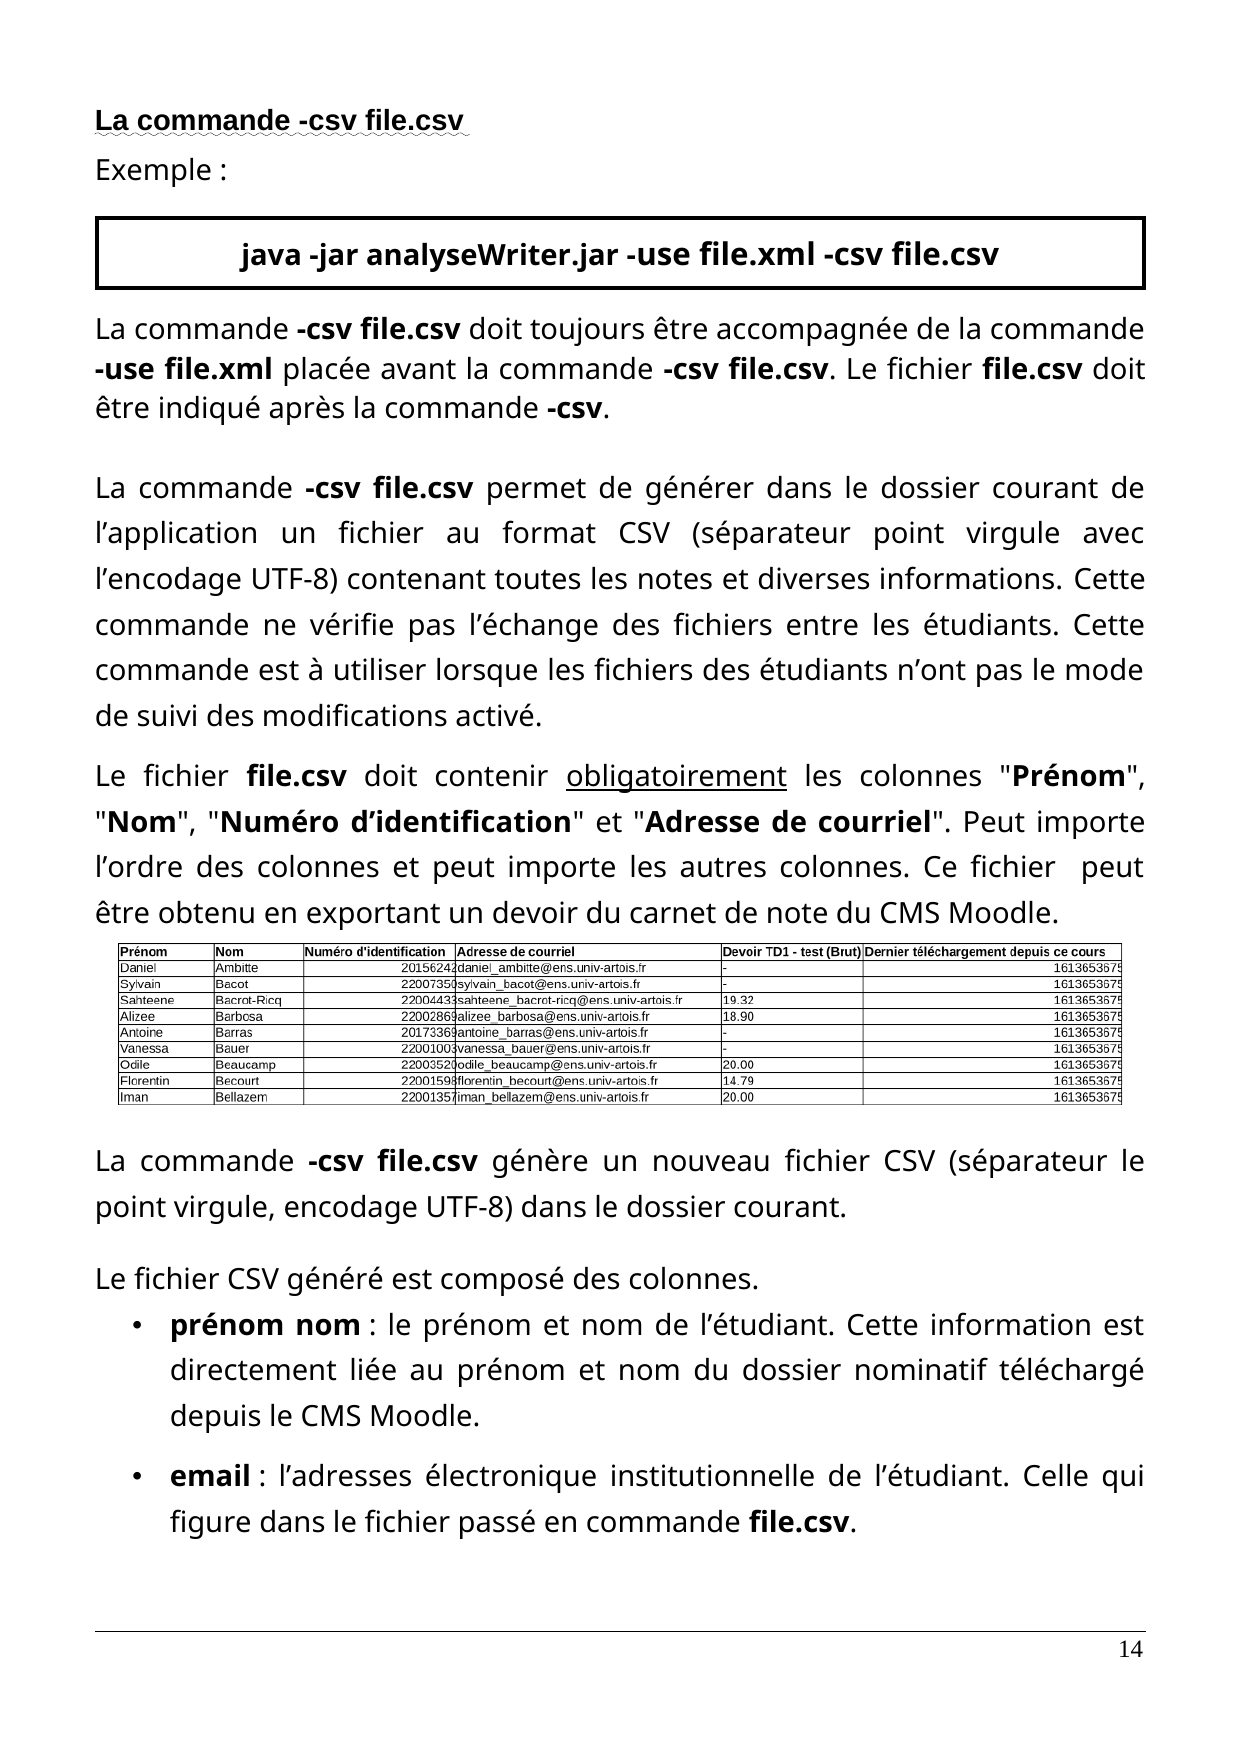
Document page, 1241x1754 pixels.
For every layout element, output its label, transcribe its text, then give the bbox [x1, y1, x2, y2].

list prénom nom : le prénom et nom de l’étudiant. Cette information est directement liée au prénom et nom du dossier nominatif téléchargé depuis le CMS Moodle. [132, 1304, 1146, 1435]
picture [118, 943, 1123, 1105]
text Le fichier CSV généré est composé des colonnes. [94, 1258, 1146, 1298]
text Exemple : [94, 149, 1146, 189]
text Le fichier file.csv doit contenir obligatoirement les colonnes "Prénom", "Nom", "Numéro d’identification" et "Adresse de courriel". Peut importe l’ordre des colonnes et peut importe les autres colonnes. Ce fichier peut être obtenu en exportant un devoir du carnet de note du CMS Moodle. [94, 756, 1146, 932]
text La commande -csv file.csv génère un nouveau fichier CSV (séparateur le point virgule, encodage UTF-8) dans le dossier courant. [94, 1105, 1146, 1226]
list email : l’adresses électronique institutionnelle de l’étudiant. Celle qui figure dans le fichier passé en commande file.csv. [132, 1455, 1146, 1541]
text La commande -csv file.csv doit toujours être accompagnée de la commande -use file.xml placée avant la commande -csv file.csv. Le fichier file.csv doit être indiqué après la commande -csv. [94, 308, 1146, 427]
subtitle La commande -csv file.csv [94, 103, 1146, 137]
text java -jar analyseWriter.jar -use file.xml -csv file.csv [99, 220, 1142, 286]
text La commande -csv file.csv permet de générer dans le dossier courant de l’application un fichier au format CSV (séparateur point virgule avec l’encodage UTF-8) contenant toutes les notes et diverses informations. Cette commande ne vérifie pas l’échange des fichiers entre les étudiants. Cette commande est à utiliser lorsque les fichiers des étudiants n’ont pas le mode de suivi des modifications activé. [94, 467, 1146, 735]
